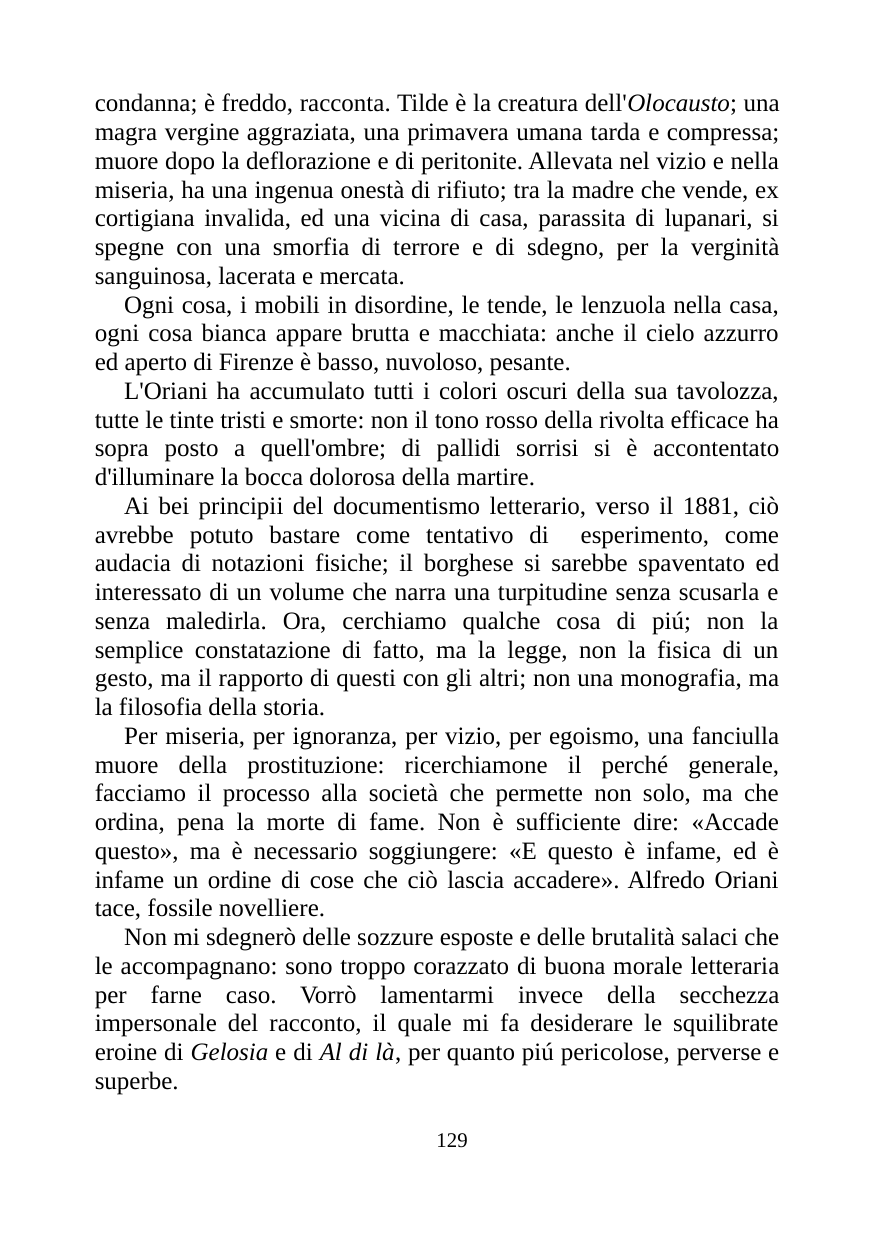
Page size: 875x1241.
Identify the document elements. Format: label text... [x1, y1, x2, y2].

text L'Oriani ha accumulato tutti i colori oscuri della sua tavolozza, tutte le tinte tristi e smorte: non il tono rosso della rivolta efficace ha sopra posto a quell'ombre; di pallidi sorrisi si è accontentato d'illuminare la bocca dolorosa della martire. [94, 376, 779, 491]
text Ogni cosa, i mobili in disordine, le tende, le lenzuola nella casa, ogni cosa bianca appare brutta e macchiata: anche il cielo azzurro ed aperto di Firenze è basso, nuvoloso, pesante. [94, 290, 779, 376]
text Per miseria, per ignoranza, per vizio, per egoismo, una fanciulla muore della prostituzione: ricerchiamone il perché generale, facciamo il processo alla società che permette non solo, ma che ordina, pena la morte di fame. Non è sufficiente dire: «Accade questo», ma è necessario soggiungere: «E questo è infame, ed è infame un ordine di cose che ciò lascia accadere». Alfredo Oriani tace, fossile novelliere. [94, 721, 779, 922]
text Non mi sdegnerò delle sozzure esposte e delle brutalità salaci che le accompagnano: sono troppo corazzato di buona morale letteraria per farne caso. Vorrò lamentarmi invece della secchezza impersonale del racconto, il quale mi fa desiderare le squilibrate eroine di Gelosia e di Al di là, per quanto piú pericolose, perverse e superbe. [94, 922, 779, 1095]
text Ai bei principii del documentismo letterario, verso il 1881, ciò avrebbe potuto bastare come tentativo di esperimento, come audacia di notazioni fisiche; il borghese si sarebbe spaventato ed interessato di un volume che narra una turpitudine senza scusarla e senza maledirla. Ora, cerchiamo qualche cosa di piú; non la semplice constatazione di fatto, ma la legge, non la fisica di un gesto, ma il rapporto di questi con gli altri; non una monografia, ma la filosofia della storia. [94, 491, 779, 721]
text condanna; è freddo, racconta. Tilde è la creatura dell'Olocausto; una magra vergine aggraziata, una primavera umana tarda e compressa; muore dopo la deflorazione e di peritonite. Allevata nel vizio e nella miseria, ha una ingenua onestà di rifiuto; tra la madre che vende, ex cortigiana invalida, ed una vicina di casa, parassita di lupanari, si spegne con una smorfia di terrore e di sdegno, per la verginità sanguinosa, lacerata e mercata. [94, 88, 779, 290]
